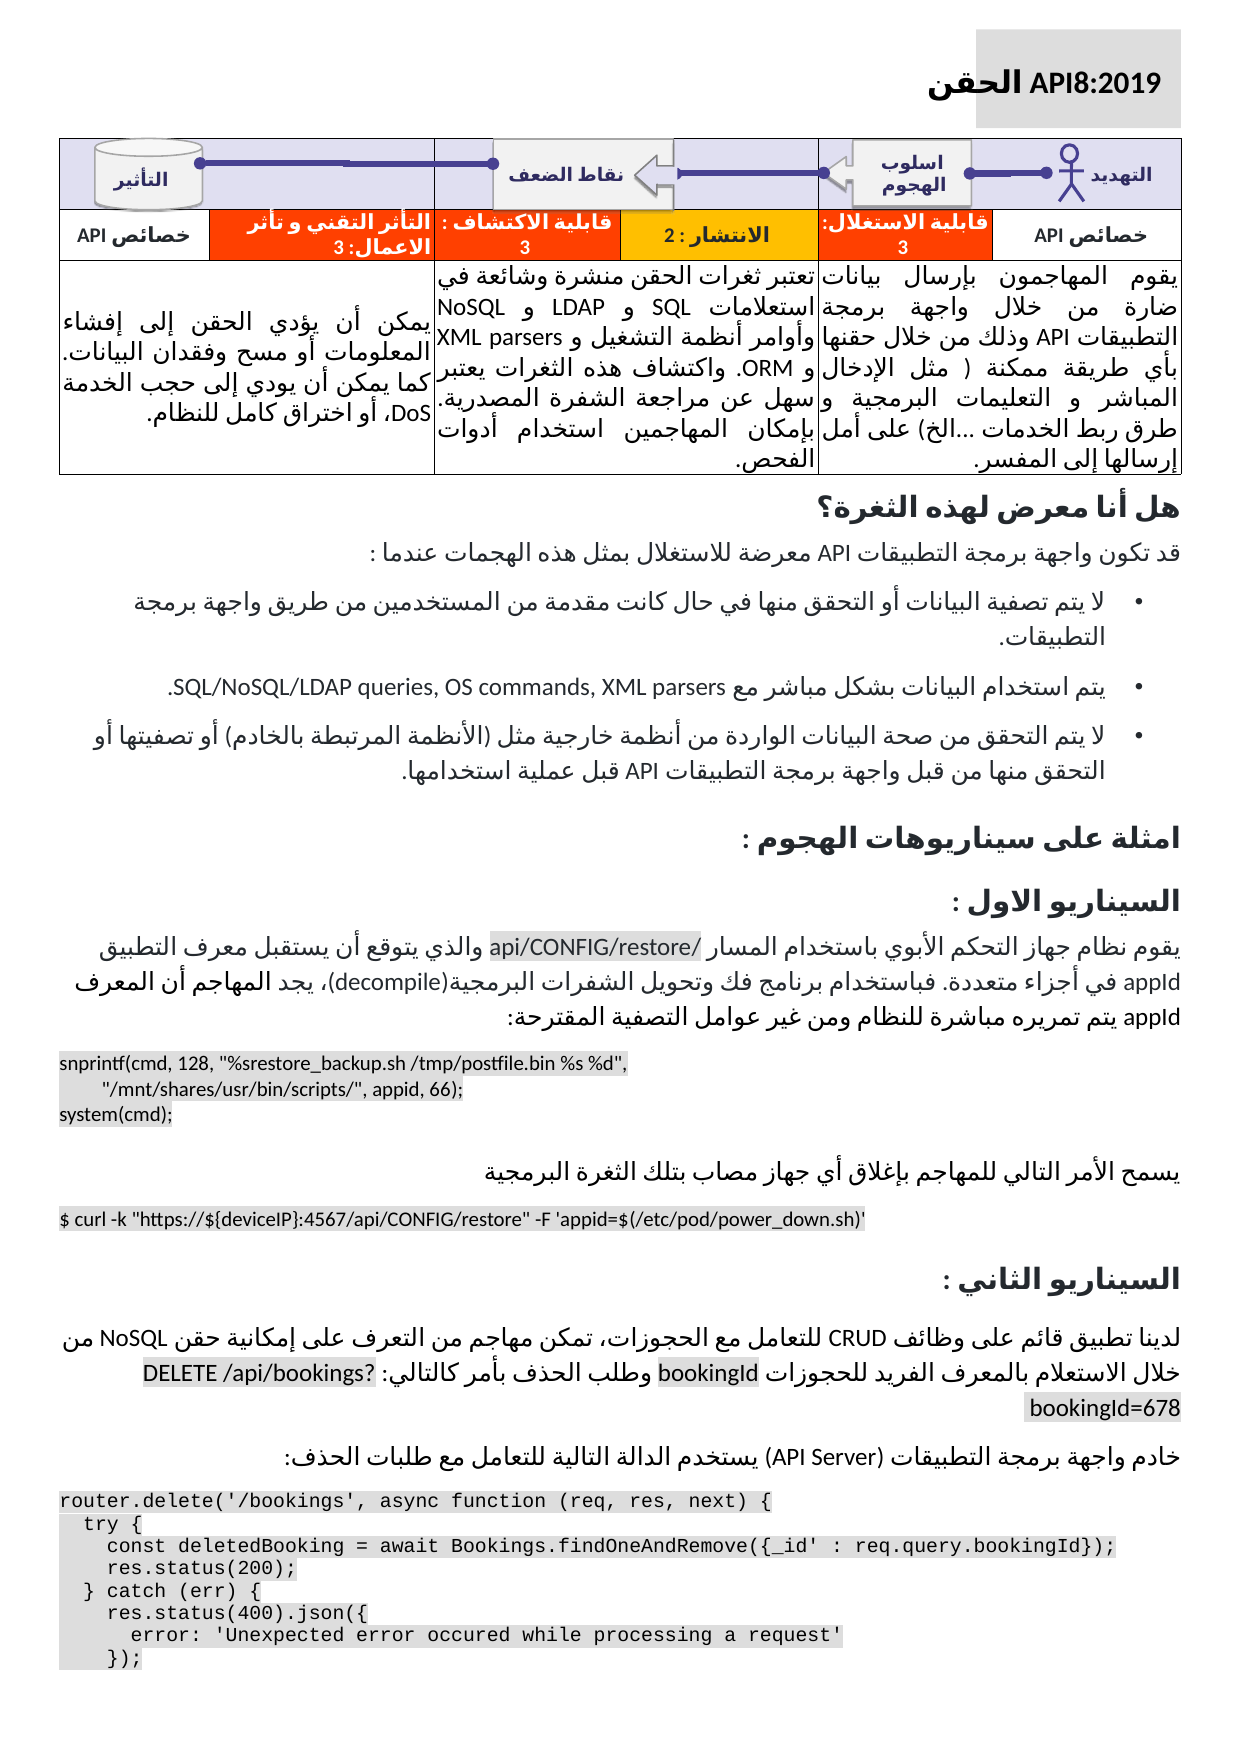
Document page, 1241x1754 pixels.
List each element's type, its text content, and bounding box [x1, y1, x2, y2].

text system(cmd); [59, 1101, 1181, 1127]
text $ curl -k "https://${deviceIP}:4567/api/CONFIG/restore" -F 'appid=$(/etc/pod/power_down.sh)' [59, 1206, 1181, 1231]
text snprintf(cmd, 128, "%srestore_backup.sh /tmp/postfile.bin %s %d", [59, 1051, 1181, 1076]
table_header [675, 139, 818, 170]
table_header [435, 139, 493, 161]
list لا يتم تصفية البيانات أو التحقق منها في حال كانت مقدمة من المستخدمين من طريق واجهة برمجة التطبيقات. [59, 586, 1144, 652]
table_header [819, 178, 851, 209]
table_header [675, 176, 818, 209]
text res.status(400).json({ [59, 1603, 1181, 1625]
table_header [819, 139, 852, 168]
text router.delete('/bookings', async function (req, res, next) { [59, 1491, 1181, 1513]
table_cell يمكن أن يؤدي الحقن إلى إفشاء المعلومات أو مسح وفقدان البيانات. كما يمكن أن يودي إلى حجب الخدمة DoS، أو اختراق كامل للنظام. [60, 261, 434, 474]
table_header [209, 139, 434, 161]
text const deletedBooking = await Bookings.findOneAndRemove({_id' : req.query.bookingId}); [59, 1536, 1181, 1558]
text يسمح الأمر التالي للمهاجم بإغلاق أي جهاز مصاب بتلك الثغرة البرمجية [59, 1156, 1181, 1187]
text res.status(200); [59, 1558, 1181, 1581]
text خادم واجهة برمجة التطبيقات (API Server) يستخدم الدالة التالية للتعامل مع طلبات الحذف: [59, 1441, 1181, 1472]
subtitle هل أنا معرض لهذه الثغرة؟ [59, 488, 1181, 524]
table_cell قابلية الاستغلال: 3 [819, 210, 992, 260]
text لدينا تطبيق قائم على وظائف CRUD للتعامل مع الحجوزات، تمكن مهاجم من التعرف على إمكانية حقن NoSQL من خلال الاستعلام بالمعرف الفريد للحجوزات bookingId وطلب الحذف بأمر كالتالي: DELETE /api/bookings?bookingId=678 [59, 1322, 1181, 1422]
table_header [973, 177, 992, 209]
table_cell يقوم المهاجمون بإرسال بيانات ضارة من خلال واجهة برمجة التطبيقات API وذلك من خلال حقنها بأي طريقة ممكنة ( مثل الإدخال المباشر و التعليمات البرمجية و طرق ربط الخدمات ...الخ) على أمل إرسالها إلى المفسر. [819, 261, 1181, 474]
text يقوم نظام جهاز التحكم الأبوي باستخدام المسار /api/CONFIG/restore والذي يتوقع أن يستقبل معرف التطبيق appId في أجزاء متعددة. فباستخدام برنامج فك وتحويل الشفرات البرمجية(decompile)، يجد المهاجم أن المعرف appId يتم تمريره مباشرة للنظام ومن غير عوامل التصفية المقترحة: [59, 931, 1181, 1031]
table_cell خصائص API [60, 210, 209, 260]
text قد تكون واجهة برمجة التطبيقات API معرضة للاستغلال بمثل هذه الهجمات عندما : [59, 537, 1181, 567]
table_header [209, 166, 434, 209]
table_cell تعتبر ثغرات الحقن منشرة وشائعة في استعلامات SQL و LDAP و NoSQL وأوامر أنظمة التشغيل و XML parsers و ORM. واكتشاف هذه الثغرات يعتبر سهل عن مراجعة الشفرة المصدرية. بإمكان المهاجمين استخدام أدوات الفحص. [435, 261, 818, 474]
subtitle السيناريو الاول : [59, 883, 1181, 918]
table_header [435, 167, 492, 209]
text error: 'Unexpected error occured while processing a request' [59, 1625, 1181, 1648]
table_header [185, 139, 209, 160]
table_header [196, 166, 209, 209]
table_cell الانتشار : 2 [621, 210, 818, 260]
table_cell قابلية الاكتشاف : 3 [435, 210, 620, 260]
text } catch (err) { [59, 1581, 1181, 1603]
list يتم استخدام البيانات بشكل مباشر مع SQL/NoSQL/LDAP queries, OS commands, XML parsers. [59, 671, 1144, 701]
text السيناريو الثاني : [59, 1261, 1181, 1297]
table_header [60, 139, 112, 209]
subtitle امثلة على سيناريوهات الهجوم : [59, 820, 1181, 856]
text try { [59, 1513, 1181, 1536]
list لا يتم التحقق من صحة البيانات الواردة من أنظمة خارجية مثل (الأنظمة المرتبطة بالخادم) أو تصفيتها أو التحقق منها من قبل واجهة برمجة التطبيقات API قبل عملية استخدامها. [59, 721, 1144, 786]
table_cell خصائص API [993, 210, 1181, 260]
text }); [59, 1648, 1181, 1670]
table_header [992, 139, 1181, 209]
table_cell التأثر التقني و تأثر الاعمال: 3 [210, 210, 434, 260]
table_header [973, 139, 992, 170]
text "/mnt/shares/usr/bin/scripts/", appid, 66); [59, 1076, 1181, 1101]
